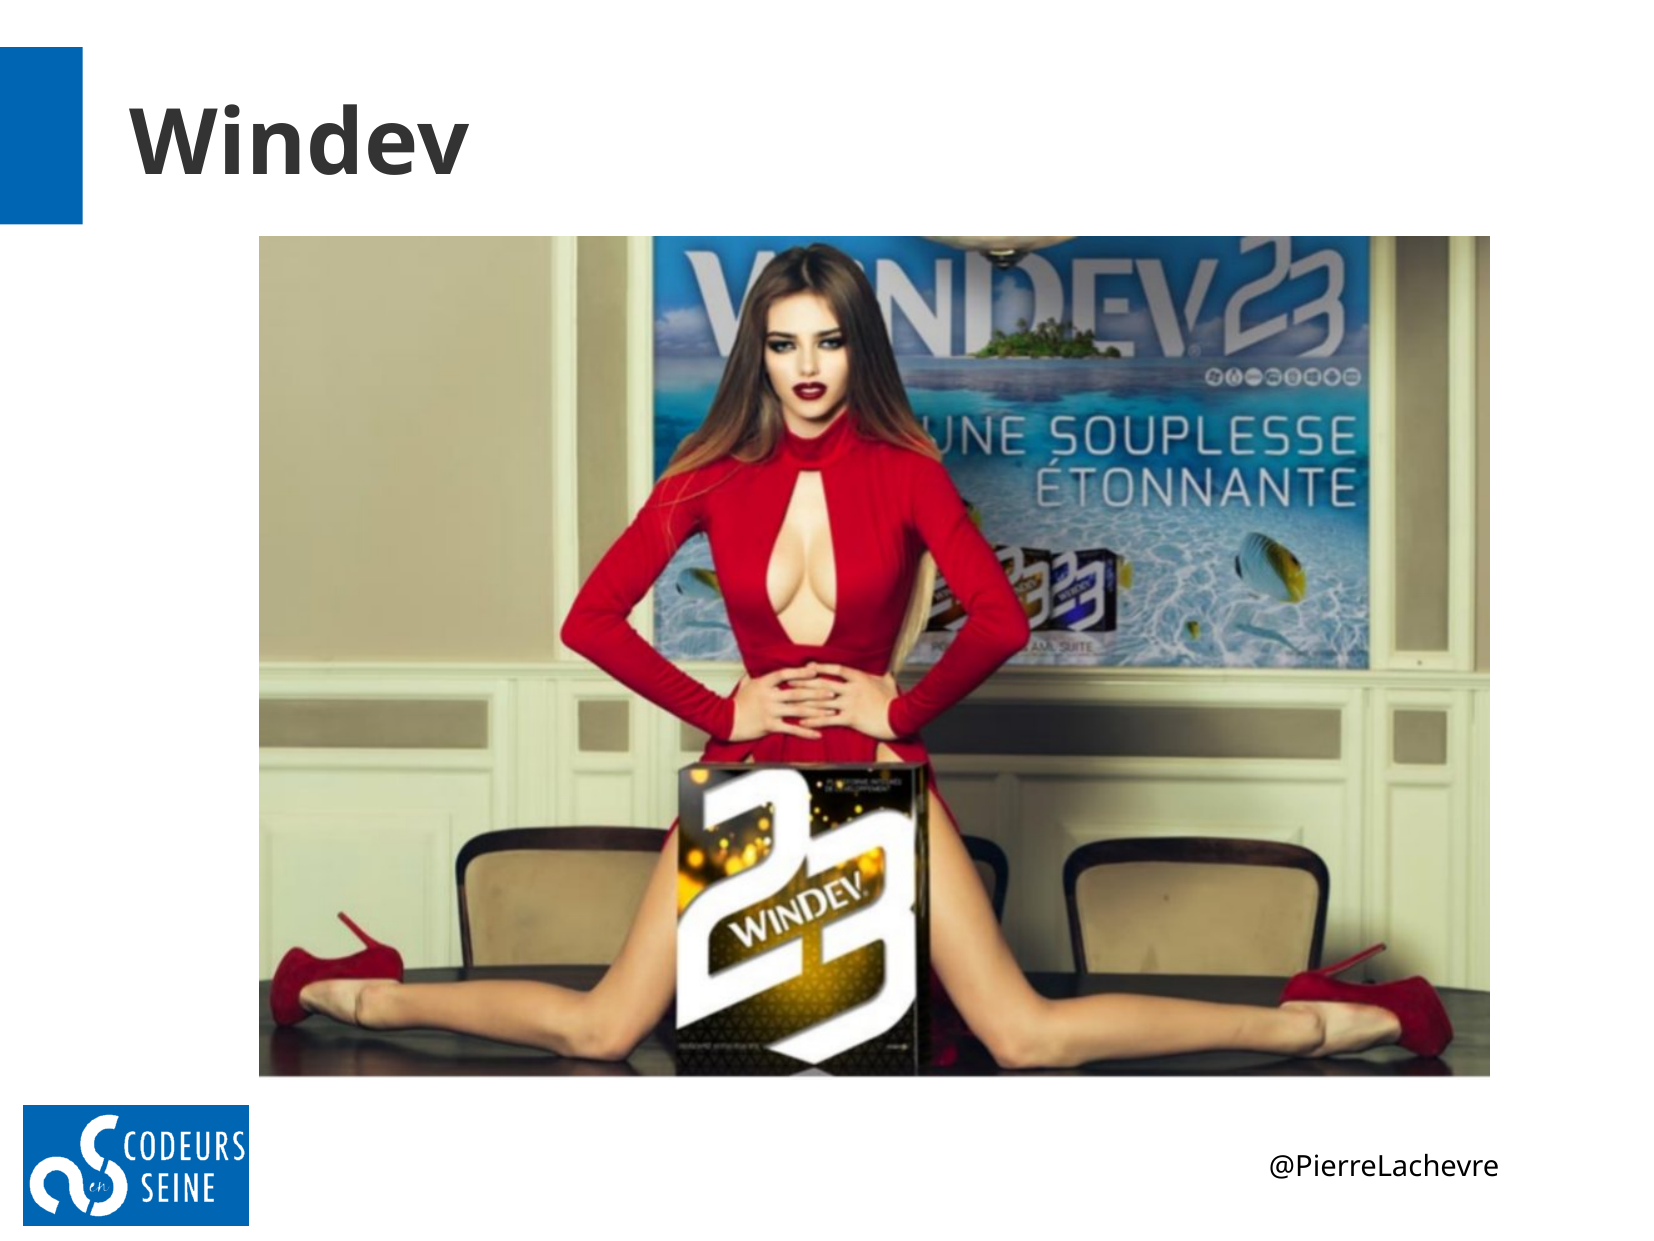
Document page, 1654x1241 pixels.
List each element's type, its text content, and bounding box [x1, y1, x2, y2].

picture [23, 1105, 249, 1226]
picture [259, 236, 1490, 1080]
title Windev [129, 35, 1583, 243]
